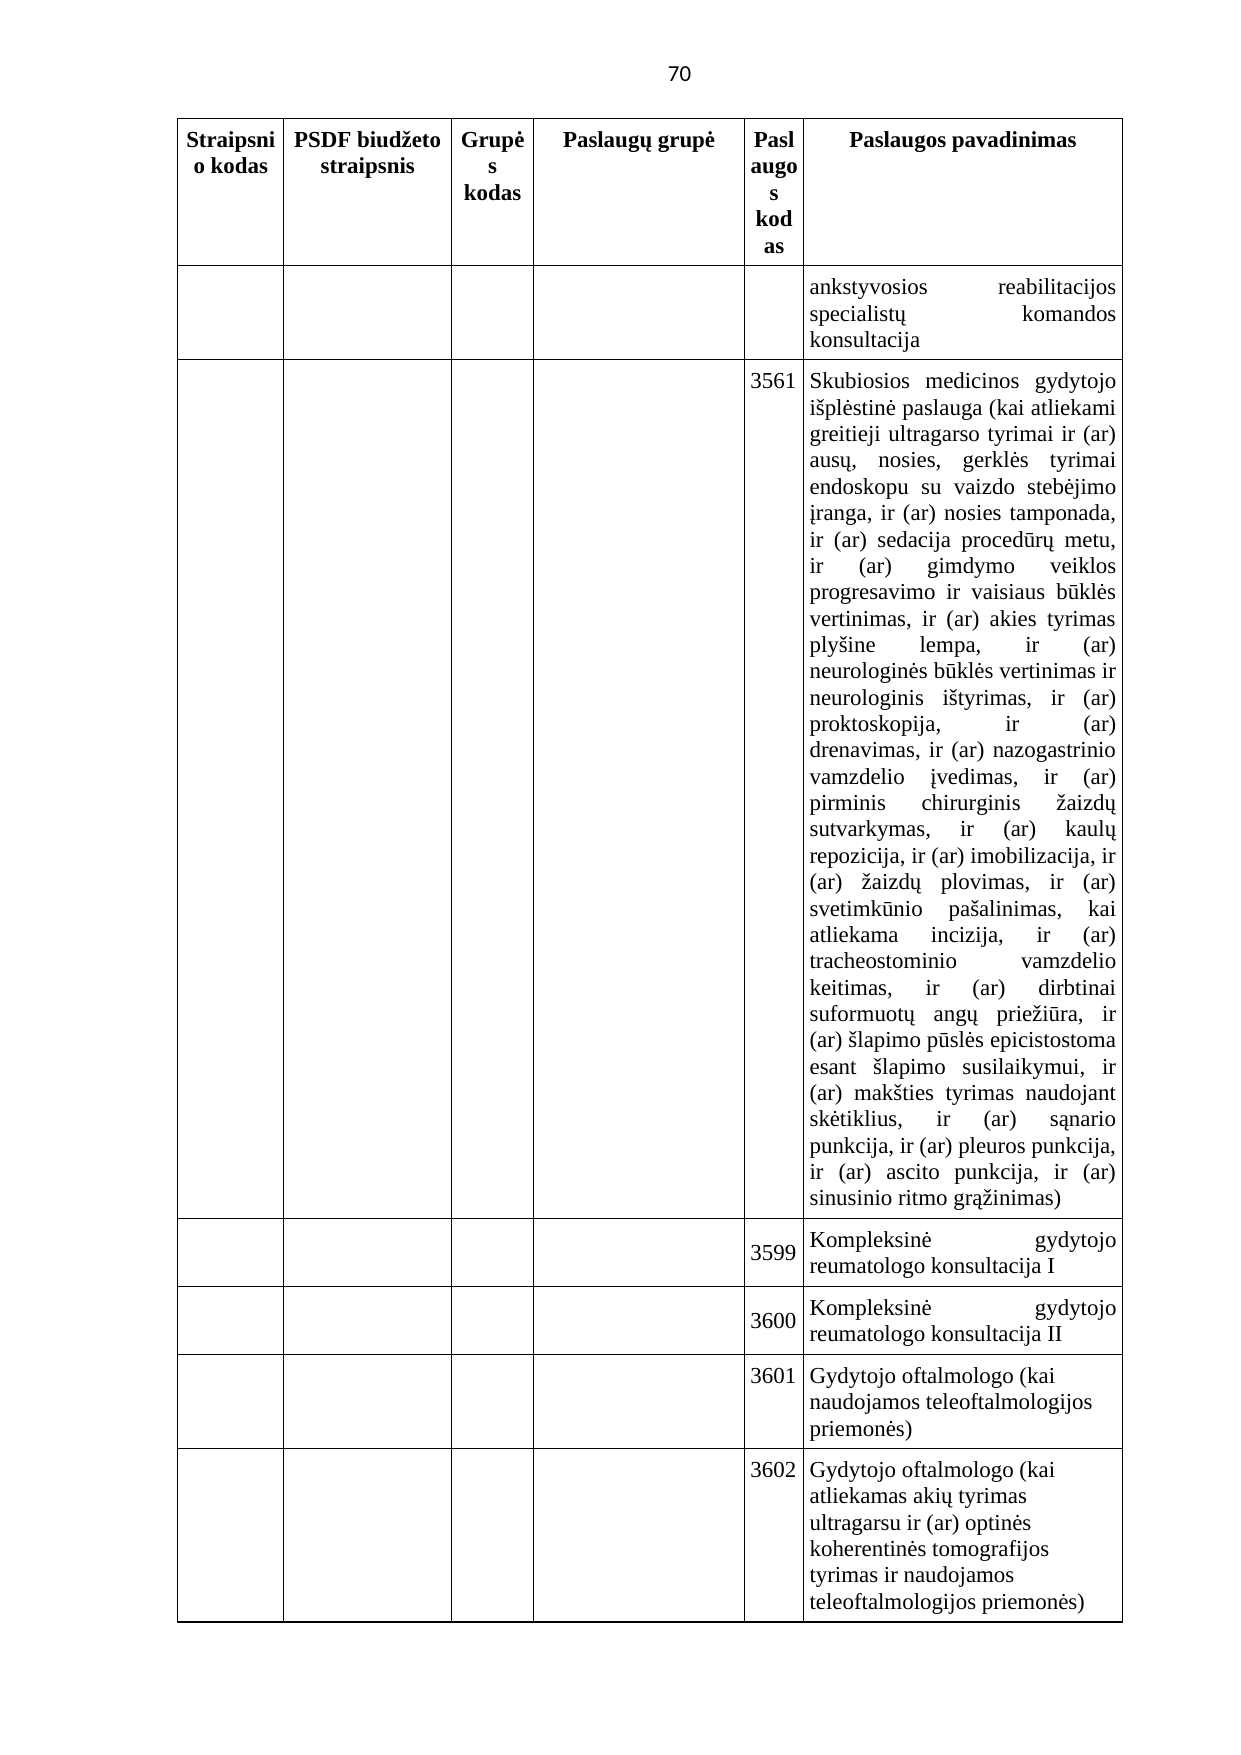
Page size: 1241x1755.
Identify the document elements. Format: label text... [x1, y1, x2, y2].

table_cell [534, 1287, 744, 1354]
table_cell [178, 1355, 283, 1448]
table_cell Gydytojo oftalmologo (kai atliekamas akių tyrimas ultragarsu ir (ar) optinės koherentinės tomografijos tyrimas ir naudojamos teleoftalmologijos priemonės) [804, 1449, 1122, 1621]
table_cell 3601 [745, 1355, 803, 1448]
table_cell [284, 1449, 451, 1621]
table_cell [745, 266, 803, 359]
table_cell [284, 360, 451, 1218]
table_cell [534, 266, 744, 359]
table_cell Gydytojo oftalmologo (kai naudojamos teleoftalmologijos priemonės) [804, 1355, 1122, 1448]
table_cell [534, 1449, 744, 1621]
table_cell [284, 1219, 451, 1286]
table_cell 3599 [745, 1219, 803, 1286]
table_header PSDF biudžeto straipsnis [284, 119, 451, 265]
table_cell Skubiosios medicinos gydytojo išplėstinė paslauga (kai atliekami greitieji ultragarso tyrimai ir (ar) ausų, nosies, gerklės tyrimai endoskopu su vaizdo stebėjimo įranga, ir (ar) nosies tamponada, ir (ar) sedacija procedūrų metu, ir (ar) gimdymo veiklos progresavimo ir vaisiaus būklės vertinimas, ir (ar) akies tyrimas plyšine lempa, ir (ar) neurologinės būklės vertinimas ir neurologinis ištyrimas, ir (ar) proktoskopija, ir (ar) drenavimas, ir (ar) nazogastrinio vamzdelio įvedimas, ir (ar) pirminis chirurginis žaizdų sutvarkymas, ir (ar) kaulų repozicija, ir (ar) imobilizacija, ir (ar) žaizdų plovimas, ir (ar) svetimkūnio pašalinimas, kai atliekama incizija, ir (ar) tracheostominio vamzdelio keitimas, ir (ar) dirbtinai suformuotų angų priežiūra, ir (ar) šlapimo pūslės epicistostoma esant šlapimo susilaikymui, ir (ar) makšties tyrimas naudojant skėtiklius, ir (ar) sąnario punkcija, ir (ar) pleuros punkcija, ir (ar) ascito punkcija, ir (ar) sinusinio ritmo grąžinimas) [804, 360, 1122, 1218]
table_cell ankstyvosios reabilitacijos specialistų komandos konsultacija [804, 266, 1122, 359]
table_cell [452, 1355, 533, 1448]
table_cell 3602 [745, 1449, 803, 1621]
table_cell [452, 360, 533, 1218]
table_cell [178, 360, 283, 1218]
table_cell [178, 266, 283, 359]
table_cell [178, 1287, 283, 1354]
table_cell [452, 266, 533, 359]
table_cell [284, 1355, 451, 1448]
table_header Paslaugos pavadinimas [804, 119, 1122, 265]
table_cell 3561 [745, 360, 803, 1218]
table_cell [452, 1449, 533, 1621]
table_cell [534, 1355, 744, 1448]
table_cell [534, 1219, 744, 1286]
table_cell Kompleksinė gydytojo reumatologo konsultacija II [804, 1287, 1122, 1354]
table_header Paslaugų grupė [534, 119, 744, 265]
table_cell [178, 1219, 283, 1286]
table_cell 3600 [745, 1287, 803, 1354]
table_cell [284, 266, 451, 359]
table_cell [284, 1287, 451, 1354]
table_cell Kompleksinė gydytojo reumatologo konsultacija I [804, 1219, 1122, 1286]
table_cell [178, 1449, 283, 1621]
table_header Grupės kodas [452, 119, 533, 265]
table_cell [452, 1219, 533, 1286]
table_header Straipsnio kodas [178, 119, 283, 265]
table_header Paslaugos kodas [745, 119, 803, 265]
table_cell [534, 360, 744, 1218]
table_cell [452, 1287, 533, 1354]
